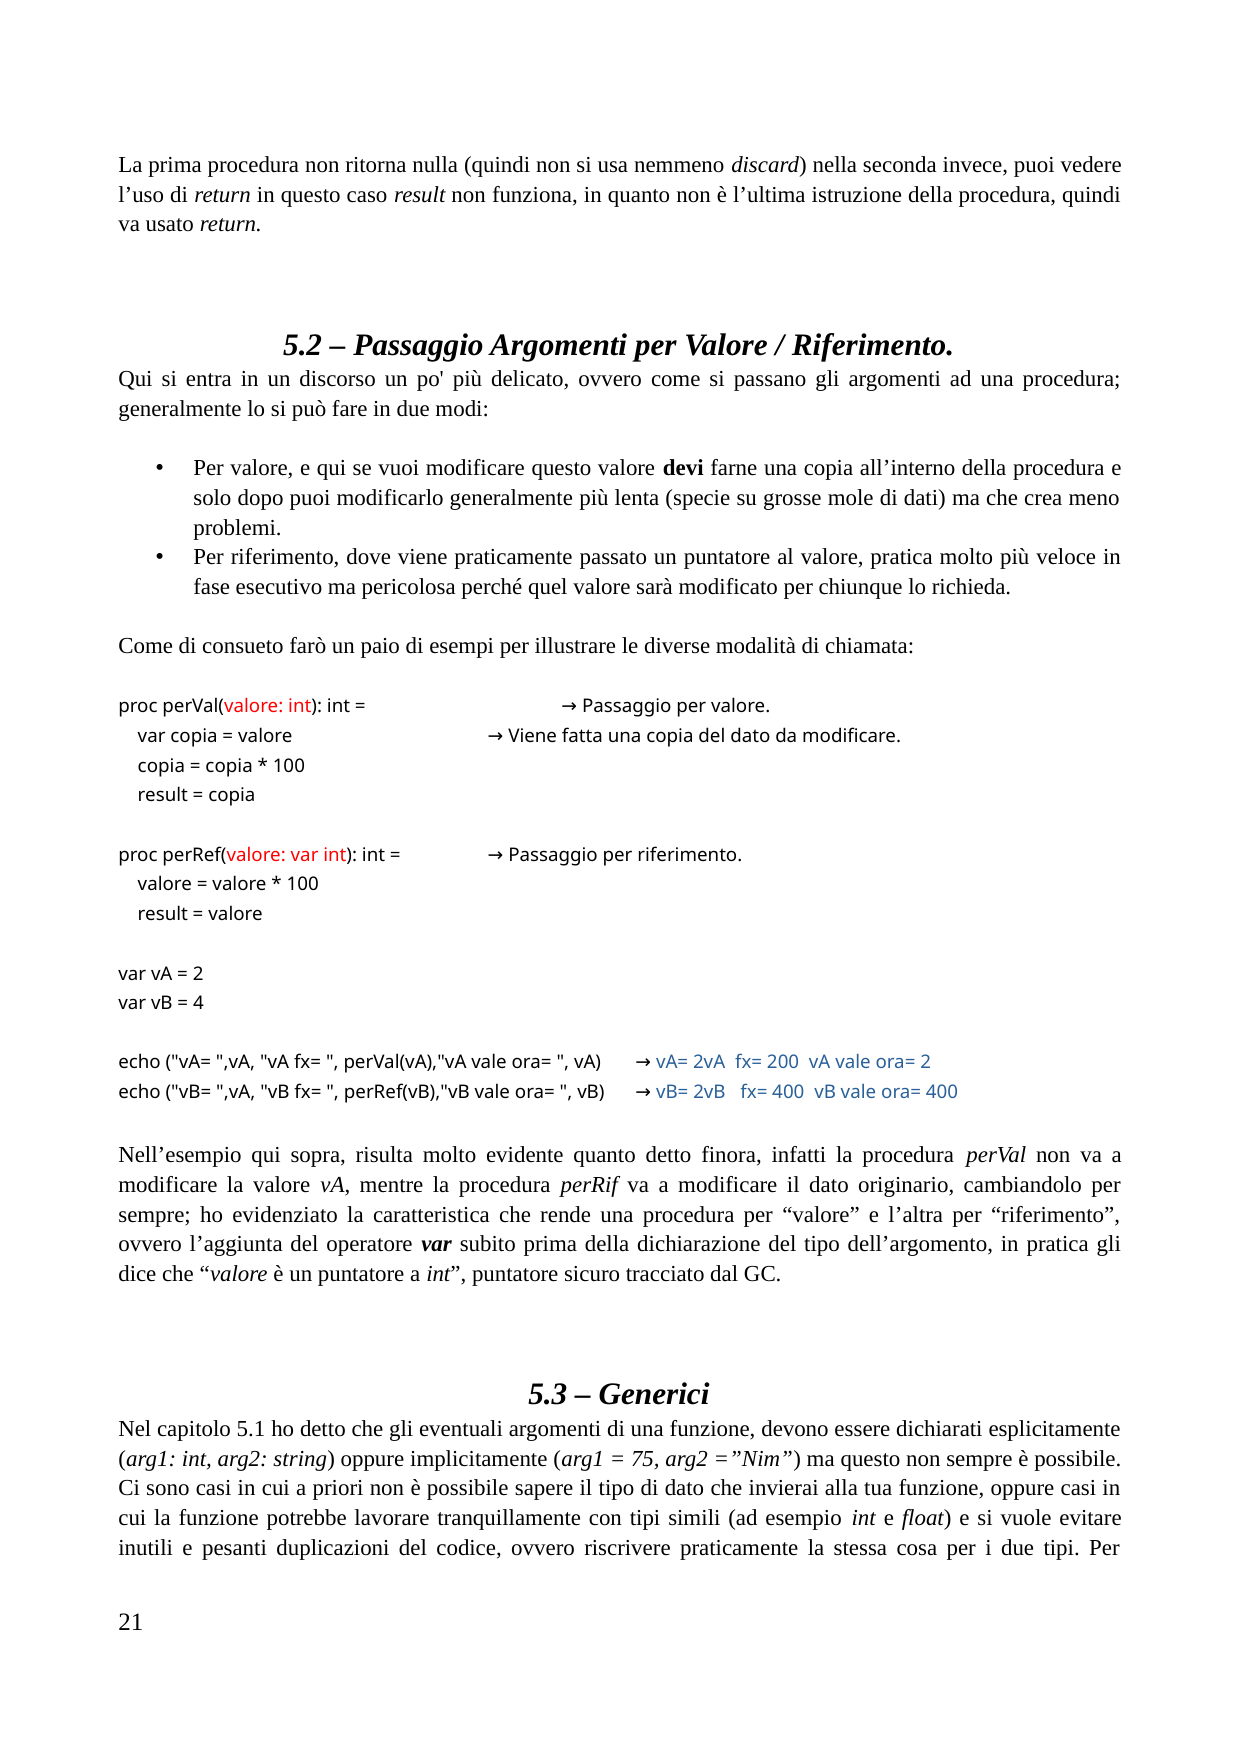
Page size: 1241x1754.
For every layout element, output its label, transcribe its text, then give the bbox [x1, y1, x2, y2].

text 5.3 – Generici [118, 1376, 1122, 1412]
text proc perRef(valore: var int): int = → Passaggio per riferimento. [118, 837, 1122, 867]
text Nel capitolo 5.1 ho detto che gli eventuali argomenti di una funzione, devono essere dichiarati esplicitamente (arg1: int, arg2: string) oppure implicitamente (arg1 = 75, arg2 =”Nim”) ma questo non sempre è possibile. Ci sono casi in cui a priori non è possibile sapere il tipo di dato che invierai alla tua funzione, oppure casi in cui la funzione potrebbe lavorare tranquillamente con tipi simili (ad esempio int e float) e si vuole evitare inutili e pesanti duplicazioni del codice, ovvero riscrivere praticamente la stessa cosa per i due tipi. Per [118, 1412, 1122, 1560]
text valore = valore * 100 [118, 867, 1122, 896]
text proc perVal(valore: int): int = → Passaggio per valore. [118, 688, 1122, 718]
text copia = copia * 100 [118, 748, 1122, 777]
text result = copia [118, 777, 1122, 807]
text var vA = 2 [118, 956, 1122, 985]
text Qui si entra in un discorso un po' più delicato, ovvero come si passano gli argomenti ad una procedura; generalmente lo si può fare in due modi: [118, 362, 1122, 421]
text var vB = 4 [118, 985, 1122, 1015]
list Per valore, e qui se vuoi modificare questo valore devi farne una copia all’interno della procedura e solo dopo puoi modificarlo generalmente più lenta (specie su grosse mole di dati) ma che crea meno problemi. [156, 451, 1122, 540]
text 5.2 – Passaggio Argomenti per Valore / Riferimento. [118, 326, 1122, 362]
list Per riferimento, dove viene praticamente passato un puntatore al valore, pratica molto più veloce in fase esecutivo ma pericolosa perché quel valore sarà modificato per chiunque lo richieda. [156, 540, 1122, 599]
text Nell’esempio qui sopra, risulta molto evidente quanto detto finora, infatti la procedura perVal non va a modificare la valore vA, mentre la procedura perRif va a modificare il dato originario, cambiandolo per sempre; ho evidenziato la caratteristica che rende una procedura per “valore” e l’altra per “riferimento”, ovvero l’aggiunta del operatore var subito prima della dichiarazione del tipo dell’argomento, in pratica gli dice che “valore è un puntatore a int”, puntatore sicuro tracciato dal GC. [118, 1138, 1122, 1287]
text Come di consueto farò un paio di esempi per illustrare le diverse modalità di chiamata: [118, 629, 1122, 659]
text result = valore [118, 896, 1122, 926]
text var copia = valore → Viene fatta una copia del dato da modificare. [118, 718, 1122, 748]
text La prima procedura non ritorna nulla (quindi non si usa nemmeno discard) nella seconda invece, puoi vedere l’uso di return in questo caso result non funziona, in quanto non è l’ultima istruzione della procedura, quindi va usato return. [118, 148, 1122, 237]
text echo ("vA= ",vA, "vA fx= ", perVal(vA),"vA vale ora= ", vA) → vA= 2vA fx= 200 vA vale ora= 2 echo ("vB= ",vA, "vB fx= ", perRef(vB),"vB vale ora= ", vB) → vB= 2vB fx= 400 vB vale ora= 400 [118, 1045, 1122, 1138]
